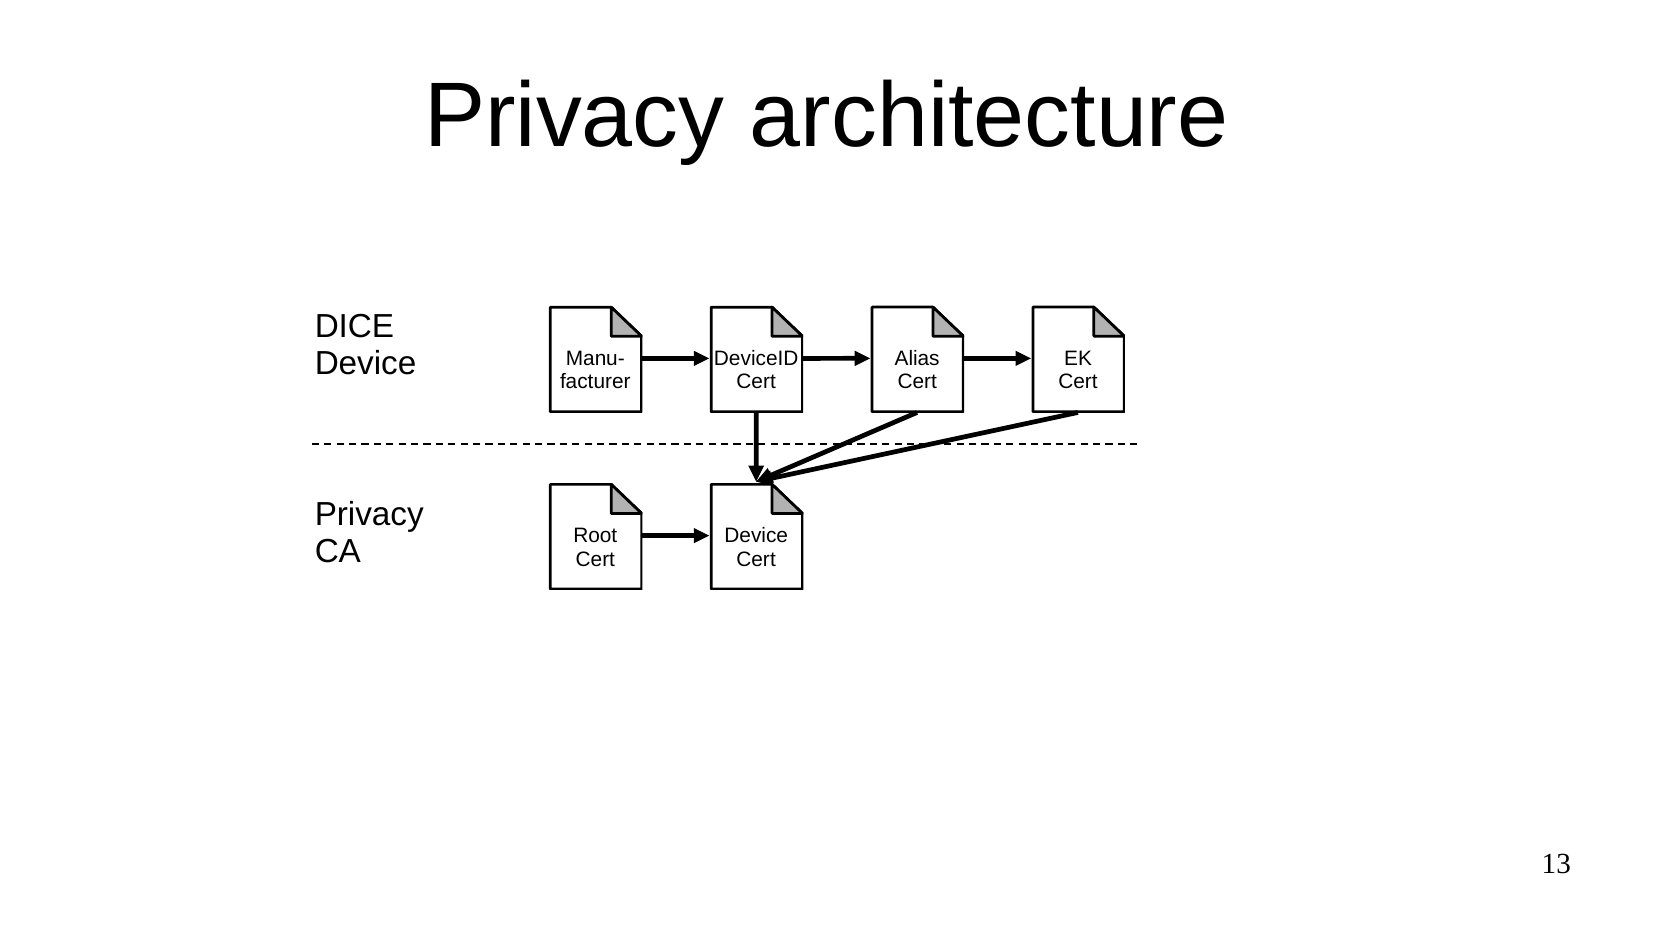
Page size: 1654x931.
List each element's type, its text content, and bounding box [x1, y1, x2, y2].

text_box Privacy CA [300, 487, 488, 601]
picture [548, 481, 643, 590]
picture [709, 304, 804, 413]
picture [548, 304, 643, 413]
picture [870, 304, 965, 413]
picture [709, 481, 804, 590]
text_box DICE Device [300, 300, 488, 390]
title Privacy architecture [82, 37, 1571, 193]
picture [1030, 304, 1126, 413]
